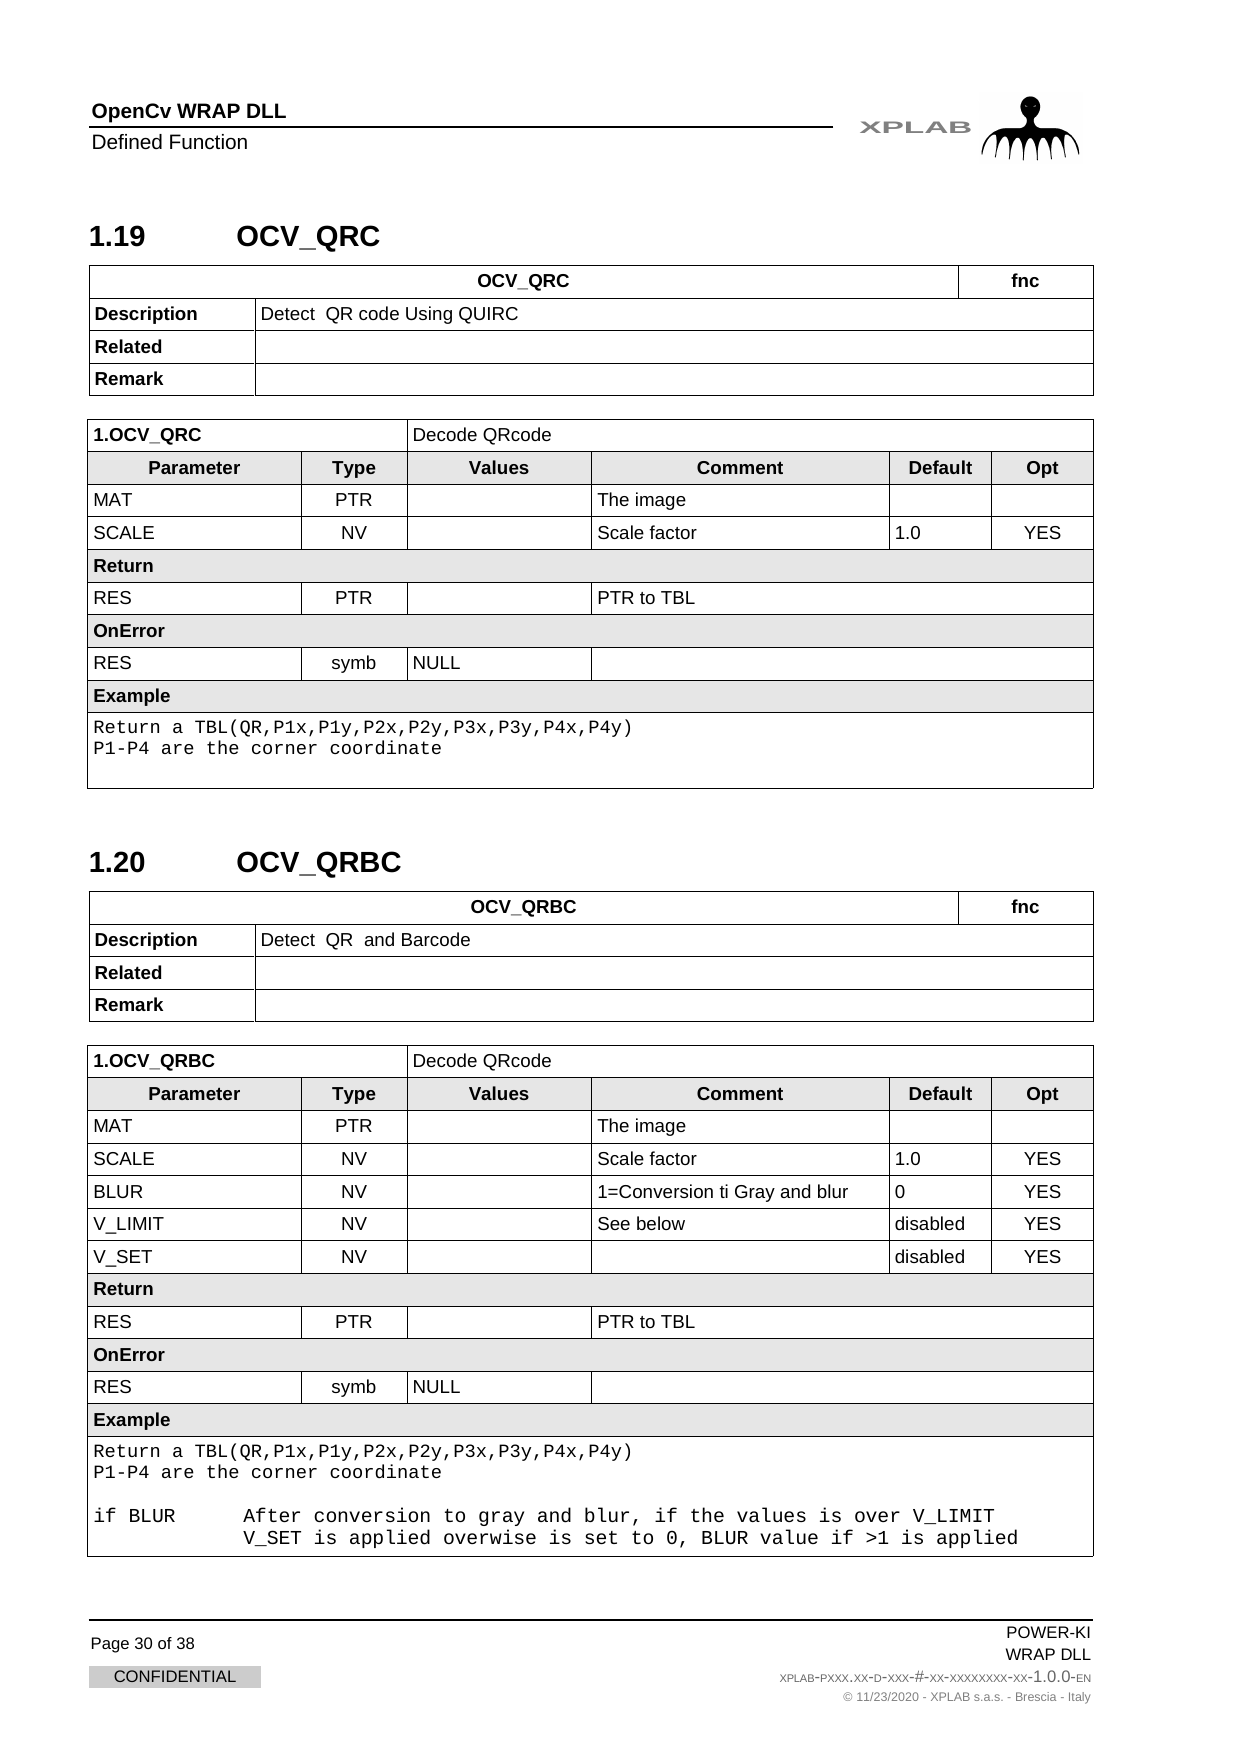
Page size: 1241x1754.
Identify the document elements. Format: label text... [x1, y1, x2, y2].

table_cell OnError [88, 1339, 1093, 1371]
table_cell [408, 1209, 591, 1240]
table_header fnc [959, 892, 1093, 924]
table_cell symb [302, 648, 407, 680]
table_cell The image [592, 1111, 889, 1143]
table_cell Return a TBL(QR,P1x,P1y,P2x,P2y,P3x,P3y,P4x,P4y) P1-P4 are the corner coordinate if BLUR After conversion to gray and blur, if the values is over V_LIMIT V_SET is applied overwise is set to 0, BLUR value if >1 is applied [88, 1437, 1093, 1556]
table_cell Return [88, 550, 1093, 582]
subtitle OCV_QRC [88, 220, 1093, 252]
table_cell Detect QR and Barcode [256, 925, 1093, 956]
table_cell MAT [88, 485, 301, 516]
table_cell [408, 1307, 591, 1338]
table_cell disabled [890, 1209, 991, 1240]
table_cell [408, 1241, 591, 1273]
table_cell BLUR [88, 1176, 301, 1208]
table_cell [256, 331, 1093, 363]
table_cell [256, 957, 1093, 989]
table_cell Return [88, 1274, 1093, 1306]
table_cell disabled [890, 1241, 991, 1273]
table_header fnc [959, 266, 1093, 298]
table_cell 1.0 [890, 517, 991, 549]
table_cell symb [302, 1372, 407, 1403]
table_cell PTR to TBL [592, 583, 1093, 614]
table_header 1.OCV_QRC [88, 420, 407, 451]
table_cell The image [592, 485, 889, 516]
table_cell NV [302, 517, 407, 549]
table_cell [592, 1372, 1093, 1403]
table_cell RES [88, 648, 301, 680]
table_cell Default [890, 1078, 991, 1110]
table_cell [992, 1111, 1093, 1143]
table_cell [256, 364, 1093, 395]
table_cell SCALE [88, 517, 301, 549]
table_cell NV [302, 1176, 407, 1208]
table_cell NV [302, 1241, 407, 1273]
table_cell Default [890, 452, 991, 484]
table_cell RES [88, 583, 301, 614]
table_cell Values [408, 1078, 591, 1110]
table_header 1.OCV_QRBC [88, 1046, 407, 1077]
table_cell Parameter [88, 1078, 301, 1110]
table_cell [408, 517, 591, 549]
table_cell 0 [890, 1176, 991, 1208]
table_cell [408, 1111, 591, 1143]
table_cell Parameter [88, 452, 301, 484]
table_cell Scale factor [592, 1144, 889, 1175]
table_cell Related [90, 331, 254, 363]
table_cell YES [992, 517, 1093, 549]
table_cell [408, 485, 591, 516]
table_cell PTR [302, 485, 407, 516]
table_cell YES [992, 1241, 1093, 1273]
table_cell Related [90, 957, 254, 989]
table_cell NULL [408, 1372, 591, 1403]
table_cell Comment [592, 1078, 889, 1110]
table_cell Detect QR code Using QUIRC [256, 299, 1093, 330]
table_cell Opt [992, 452, 1093, 484]
table_cell MAT [88, 1111, 301, 1143]
table_cell PTR to TBL [592, 1307, 1093, 1338]
table_cell RES [88, 1372, 301, 1403]
table_cell Example [88, 681, 1093, 712]
table_cell PTR [302, 1111, 407, 1143]
table_cell SCALE [88, 1144, 301, 1175]
table_cell [890, 1111, 991, 1143]
table_cell Type [302, 452, 407, 484]
table_header OCV_QRBC [90, 892, 958, 924]
table_cell 1.0 [890, 1144, 991, 1175]
table_cell Remark [90, 990, 254, 1021]
table_cell OnError [88, 615, 1093, 647]
table_cell 1=Conversion ti Gray and blur [592, 1176, 889, 1208]
table_cell Type [302, 1078, 407, 1110]
table_cell Opt [992, 1078, 1093, 1110]
table_header OCV_QRC [90, 266, 958, 298]
table_cell NV [302, 1144, 407, 1175]
table_cell PTR [302, 1307, 407, 1338]
table_cell [890, 485, 991, 516]
table_cell [992, 485, 1093, 516]
table_cell [592, 1241, 889, 1273]
table_cell Description [90, 299, 254, 330]
table_cell [408, 1176, 591, 1208]
table_cell PTR [302, 583, 407, 614]
table_cell See below [592, 1209, 889, 1240]
subtitle OCV_QRBC [88, 846, 1093, 878]
table_cell [408, 583, 591, 614]
table_cell Values [408, 452, 591, 484]
table_cell Return a TBL(QR,P1x,P1y,P2x,P2y,P3x,P3y,P4x,P4y) P1-P4 are the corner coordinate [88, 713, 1093, 788]
table_cell Comment [592, 452, 889, 484]
picture [978, 92, 1083, 164]
table_cell V_LIMIT [88, 1209, 301, 1240]
table_cell YES [992, 1209, 1093, 1240]
table_cell [256, 990, 1093, 1021]
table_cell YES [992, 1144, 1093, 1175]
table_cell RES [88, 1307, 301, 1338]
table_cell V_SET [88, 1241, 301, 1273]
table_cell Scale factor [592, 517, 889, 549]
table_cell [592, 648, 1093, 680]
table_cell Description [90, 925, 254, 956]
table_header Decode QRcode [408, 1046, 1093, 1077]
table_cell [408, 1144, 591, 1175]
table_cell Remark [90, 364, 254, 395]
table_cell YES [992, 1176, 1093, 1208]
table_cell NULL [408, 648, 591, 680]
table_cell NV [302, 1209, 407, 1240]
table_cell Example [88, 1404, 1093, 1436]
table_header Decode QRcode [408, 420, 1093, 451]
